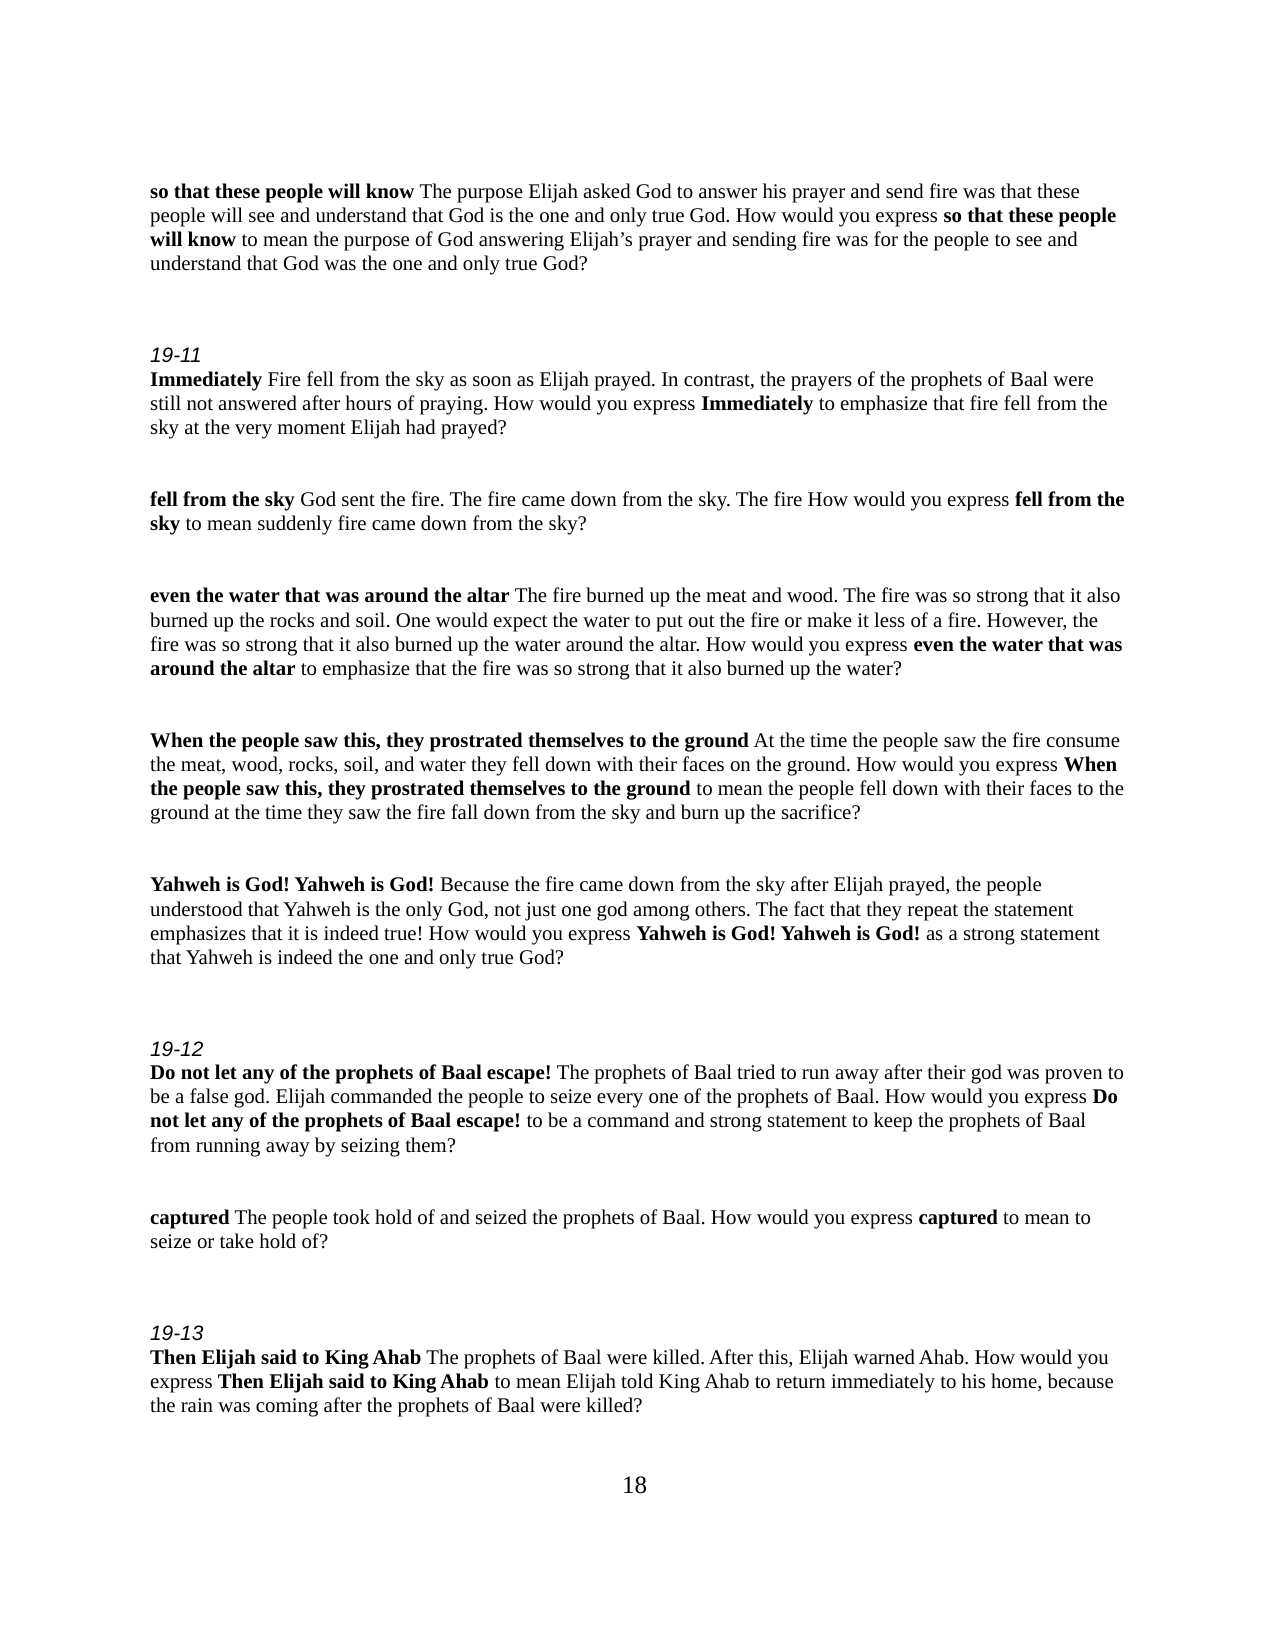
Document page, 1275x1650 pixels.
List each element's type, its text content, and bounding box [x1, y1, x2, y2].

text Yahweh is God! Yahweh is God! Because the fire came down from the sky after Elijah prayed, the people understood that Yahweh is the only God, not just one god among others. The fact that they repeat the statement emphasizes that it is indeed true! How would you express Yahweh is God! Yahweh is God! as a strong statement that Yahweh is indeed the one and only true God? [150, 872, 1125, 969]
subtitle 19-11 [150, 343, 1125, 367]
subtitle 19-13 [150, 1321, 1125, 1344]
text so that these people will know The purpose Elijah asked God to answer his prayer and send fire was that these people will see and understand that God is the one and only true God. How would you express so that these people will know to mean the purpose of God answering Elijah’s prayer and sending fire was for the people to see and understand that God was the one and only true God? [150, 179, 1125, 275]
text fell from the sky God sent the fire. The fire came down from the sky. The fire How would you express fell from the sky to mean suddenly fire came down from the sky? [150, 487, 1125, 535]
text captured The people took hold of and seized the prophets of Baal. How would you express captured to mean to seize or take hold of? [150, 1205, 1125, 1253]
text Immediately Fire fell from the sky as soon as Elijah prayed. In contrast, the prayers of the prophets of Baal were still not answered after hours of praying. How would you express Immediately to emphasize that fire fell from the sky at the very moment Elijah had prayed? [150, 367, 1125, 439]
subtitle 19-12 [150, 1036, 1125, 1060]
text Do not let any of the prophets of Baal escape! The prophets of Baal tried to run away after their god was proven to be a false god. Elijah commanded the people to seize every one of the prophets of Baal. How would you express Do not let any of the prophets of Baal escape! to be a command and strong statement to keep the prophets of Baal from running away by seizing them? [150, 1060, 1125, 1157]
text even the water that was around the altar The fire burned up the meat and wood. The fire was so strong that it also burned up the rocks and soil. One would expect the water to put out the fire or make it less of a fire. However, the fire was so strong that it also burned up the water around the altar. How would you express even the water that was around the altar to emphasize that the fire was so strong that it also burned up the water? [150, 583, 1125, 680]
text When the people saw this, they prostrated themselves to the ground At the time the people saw the fire consume the meat, wood, rocks, soil, and water they fell down with their faces on the ground. How would you express When the people saw this, they prostrated themselves to the ground to mean the people fell down with their faces to the ground at the time they saw the fire fall down from the sky and burn up the sacrifice? [150, 728, 1125, 824]
text Then Elijah said to King Ahab The prophets of Baal were killed. After this, Elijah warned Ahab. How would you express Then Elijah said to King Ahab to mean Elijah told King Ahab to return immediately to his home, because the rain was coming after the prophets of Baal were killed? [150, 1344, 1125, 1417]
